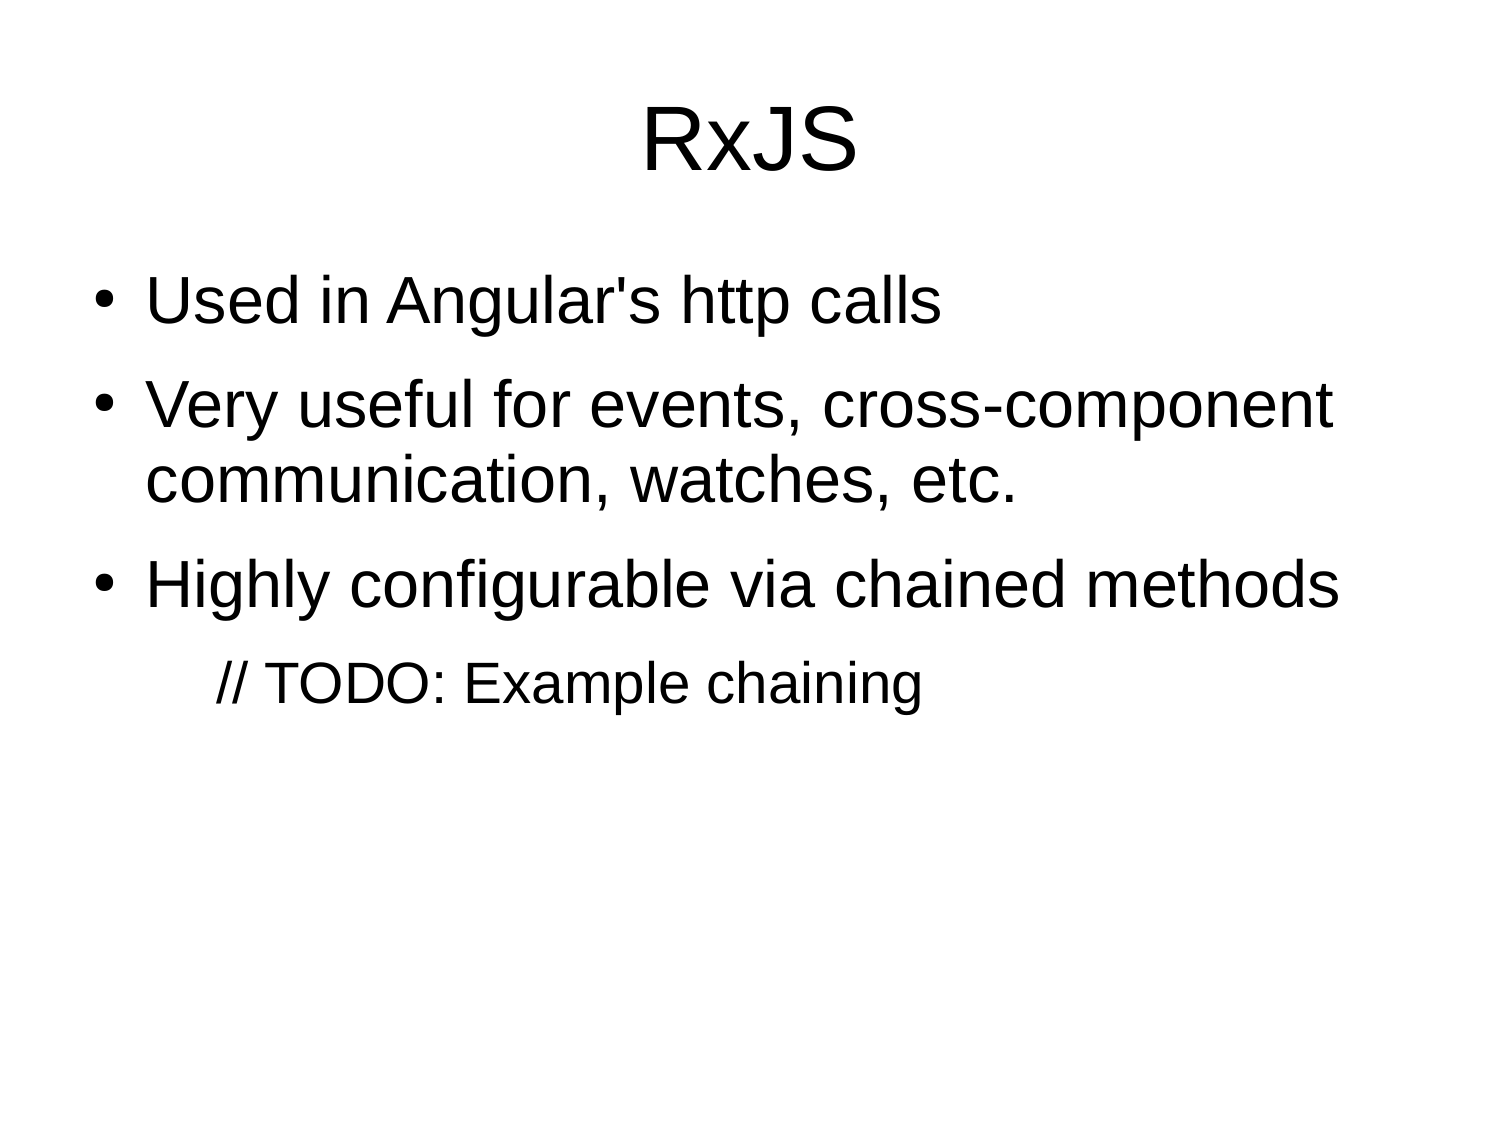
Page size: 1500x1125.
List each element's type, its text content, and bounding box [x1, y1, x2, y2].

title RxJS [75, 45, 1426, 233]
list Used in Angular's http calls Very useful for events, cross-component communication, watches, etc. Highly configurable via chained methods // TODO: Example chaining [75, 263, 1425, 716]
